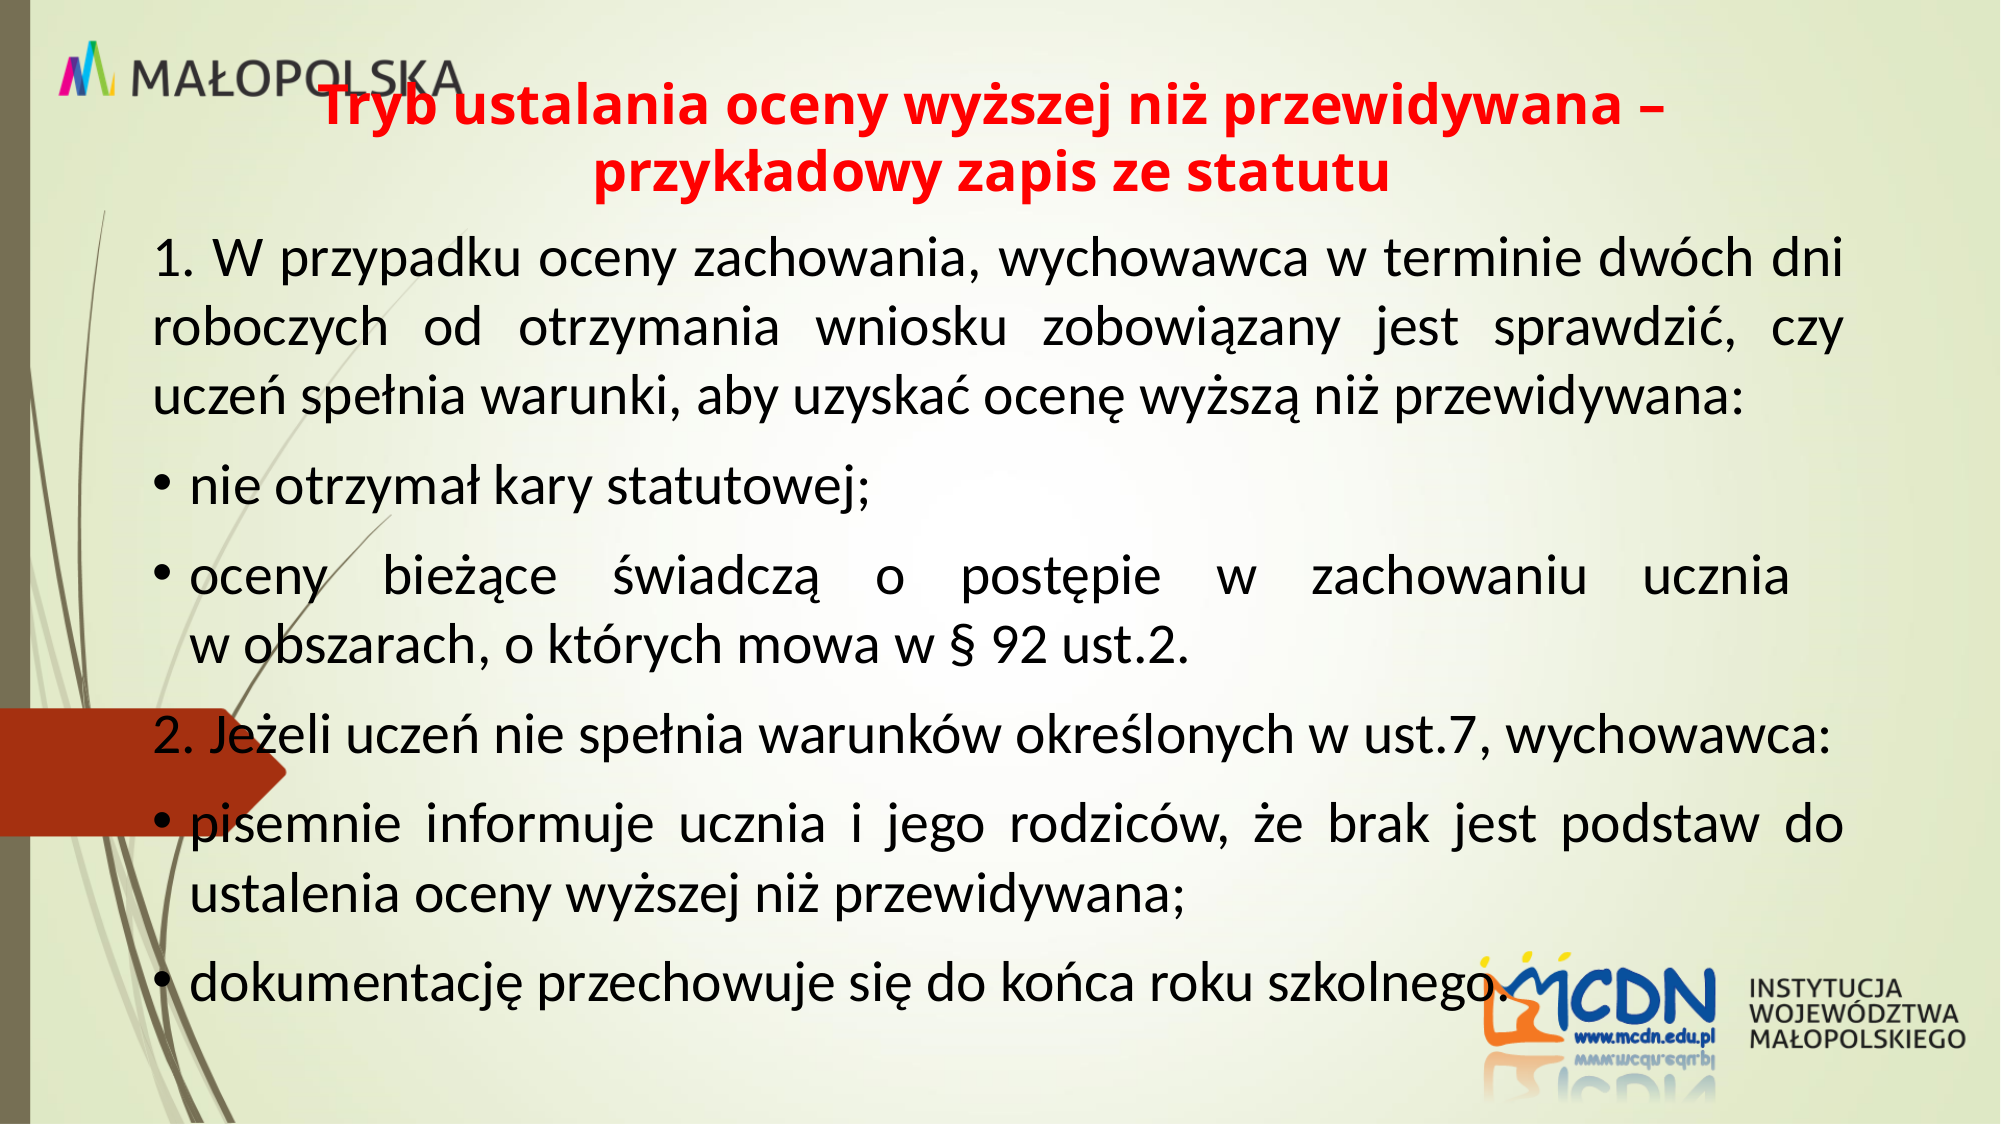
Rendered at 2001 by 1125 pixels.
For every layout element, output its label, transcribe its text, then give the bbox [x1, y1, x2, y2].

picture [0, 0, 2001, 1125]
list 1. W przypadku oceny zachowania, wychowawca w terminie dwóch dni roboczych od otrzymania wniosku zobowiązany jest sprawdzić, czy uczeń spełnia warunki, aby uzyskać ocenę wyższą niż przewidywana: nie otrzymał kary statutowej; oceny bieżące świadczą o postępie w zachowaniu ucznia w obszarach, o których mowa w § 92 ust.2. 2. Jeżeli uczeń nie spełnia warunków określonych w ust.7, wychowawca: pisemnie informuje ucznia i jego rodziców, że brak jest podstaw do ustalenia oceny wyższej niż przewidywana; dokumentację przechowuje się do końca roku szkolnego. [137, 211, 1863, 1085]
title Tryb ustalania oceny wyższej niż przewidywana – przykładowy zapis ze statutu [137, 59, 1863, 211]
